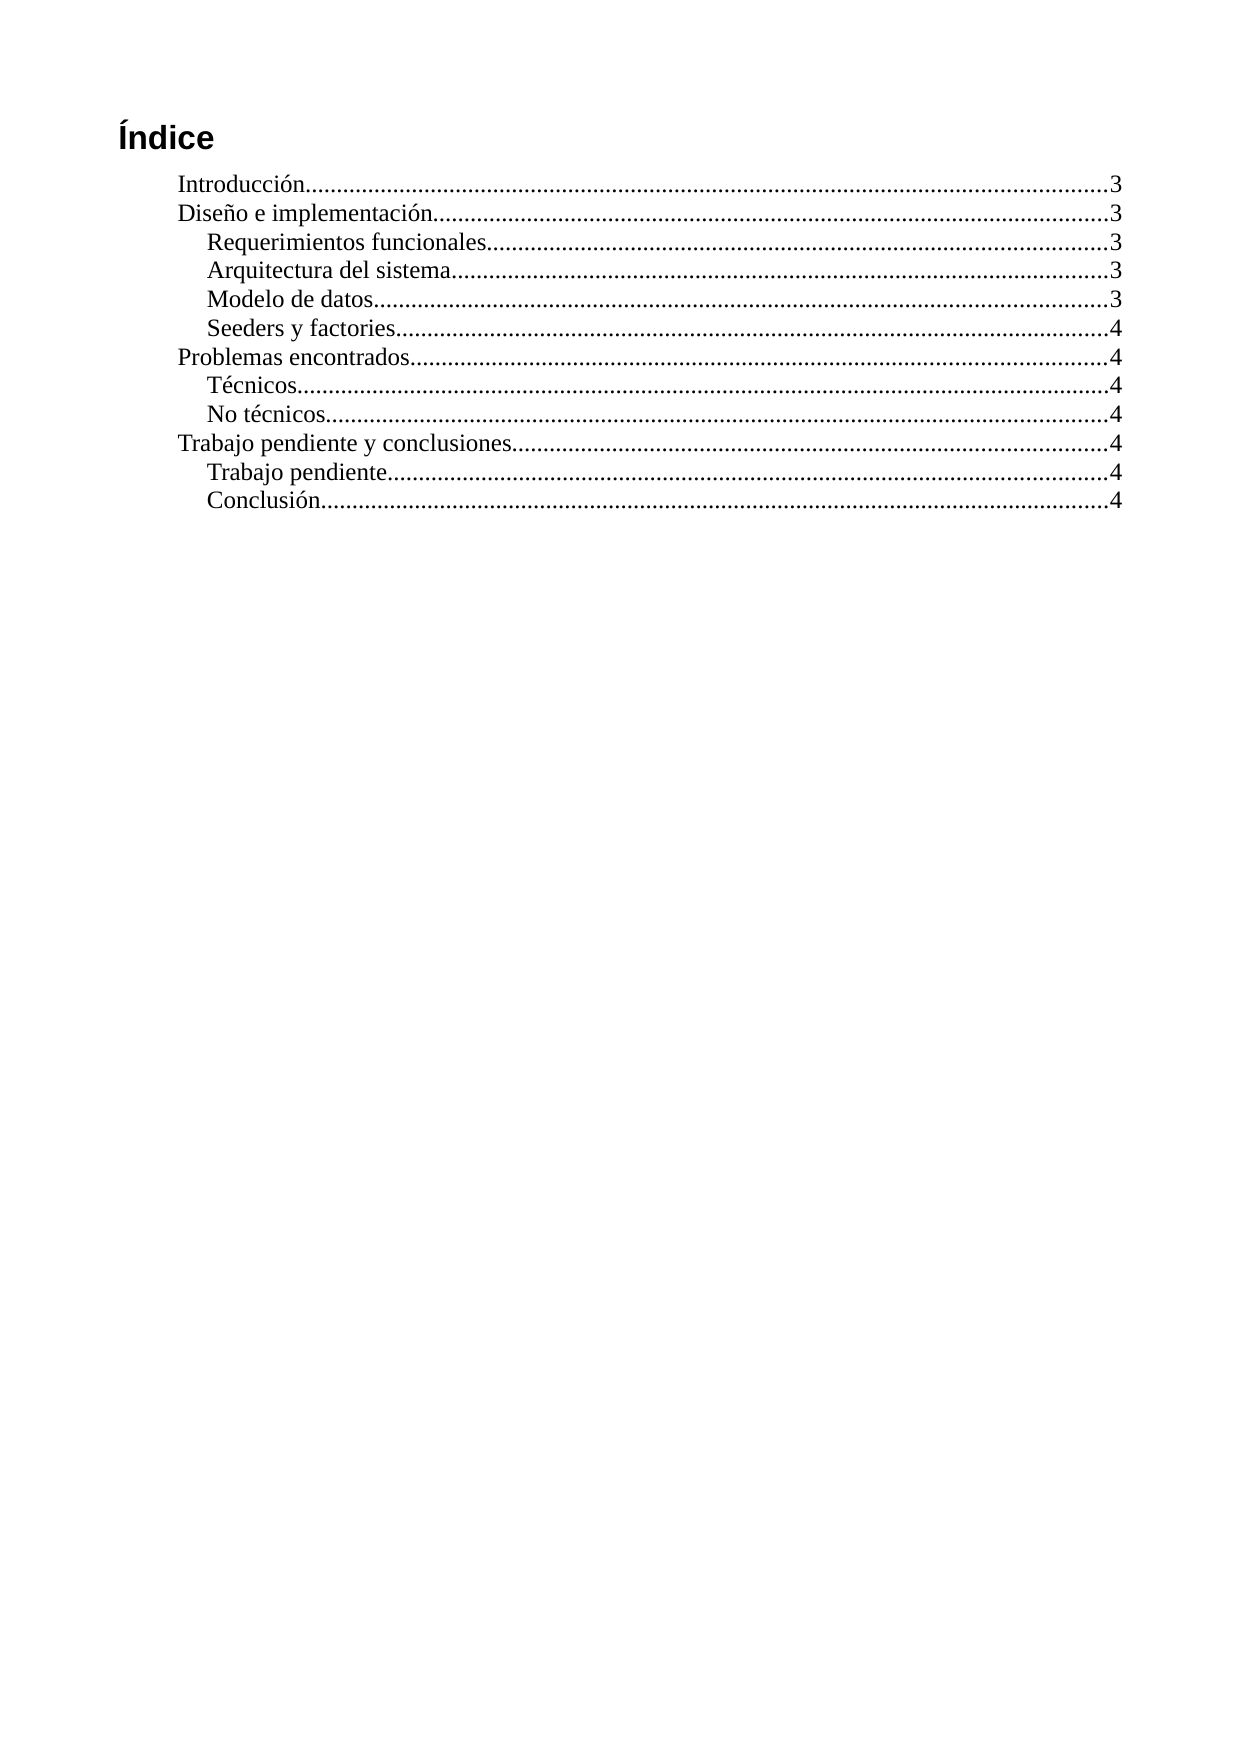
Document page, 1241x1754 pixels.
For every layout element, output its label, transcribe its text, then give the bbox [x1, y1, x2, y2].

text Conclusión 4 [207, 485, 1122, 514]
text Diseño e implementación 3 [177, 198, 1122, 227]
text Seeders y factories 4 [207, 313, 1122, 342]
text Problemas encontrados 4 [177, 342, 1122, 370]
text Técnicos 4 [207, 370, 1122, 399]
text No técnicos 4 [207, 399, 1122, 428]
text Modelo de datos 3 [207, 284, 1122, 313]
subtitle Índice [118, 118, 1122, 157]
text Trabajo pendiente y conclusiones 4 [177, 428, 1122, 457]
text Trabajo pendiente 4 [207, 457, 1122, 485]
text Requerimientos funcionales 3 [207, 227, 1122, 255]
text Introducción 3 [177, 169, 1122, 198]
text Arquitectura del sistema 3 [207, 255, 1122, 284]
